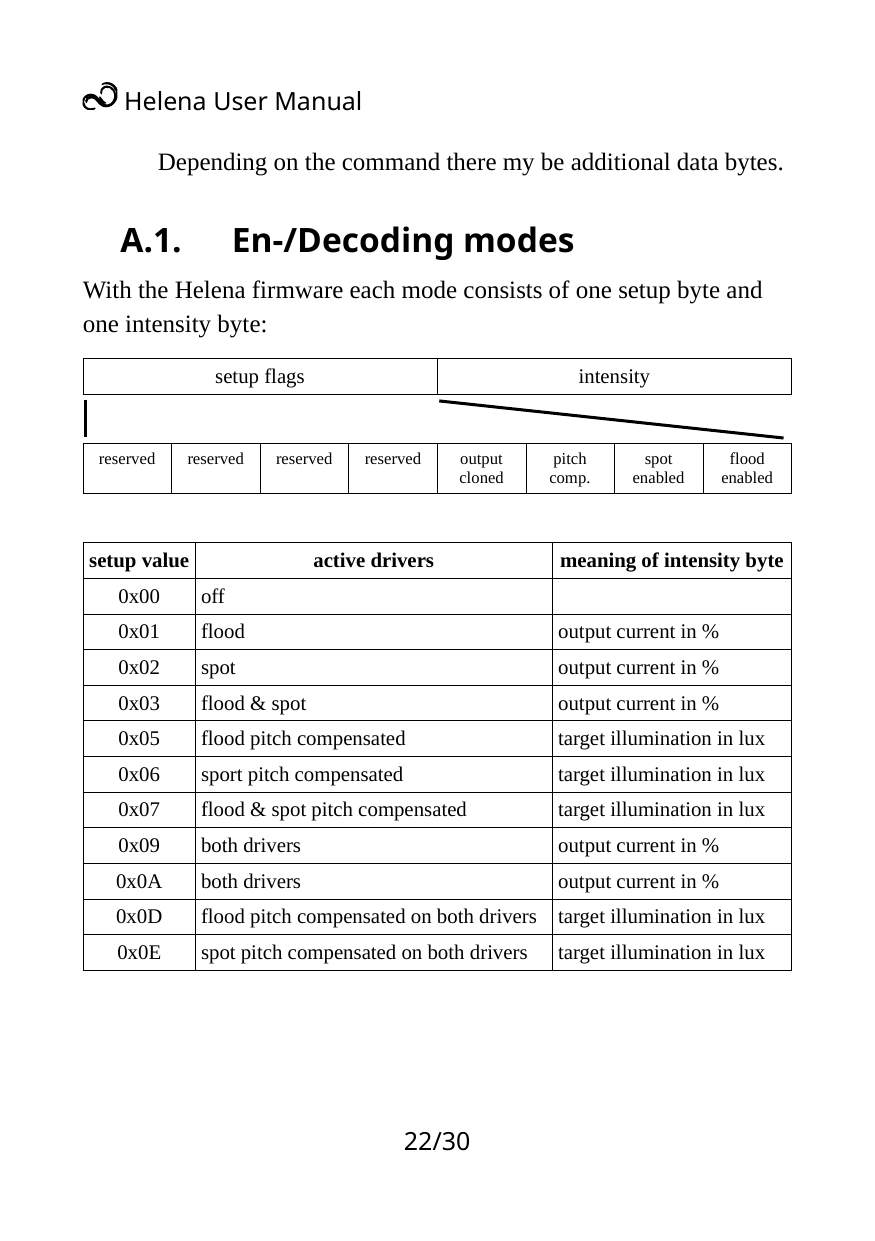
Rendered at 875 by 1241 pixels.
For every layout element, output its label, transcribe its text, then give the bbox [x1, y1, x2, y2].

table_cell 0x09 [84, 828, 195, 863]
table_cell 0x0A [84, 864, 195, 898]
table_cell 0x07 [84, 793, 195, 827]
table_cell 0x01 [84, 615, 195, 649]
table_header flood enabled [704, 444, 791, 493]
table_header reserved [261, 444, 348, 493]
table_cell target illumination in lux [553, 935, 791, 970]
subtitle En-/Decoding modes [120, 217, 791, 262]
table_header output cloned [438, 444, 526, 493]
table_cell output current in % [553, 828, 791, 863]
table_cell 0x06 [84, 757, 195, 792]
table_cell flood & spot pitch compensated [196, 793, 552, 827]
table_cell target illumination in lux [553, 757, 791, 792]
table_cell both drivers [196, 864, 552, 898]
text With the Helena firmware each mode consists of one setup byte and one intensity byte: [83, 275, 791, 338]
table_cell output current in % [553, 650, 791, 685]
list Depending on the command there my be additional data bytes. [83, 147, 791, 175]
table_header reserved [84, 444, 171, 493]
table_header meaning of intensity byte [553, 543, 791, 578]
table_cell flood & spot [196, 686, 552, 720]
table_cell 0x03 [84, 686, 195, 720]
table_header setup flags [84, 359, 437, 394]
table_cell off [196, 579, 552, 613]
table_cell 0x00 [84, 579, 195, 613]
table_cell flood pitch compensated [196, 721, 552, 756]
table_cell [553, 579, 791, 613]
table_header spot enabled [615, 444, 703, 493]
table_cell spot [196, 650, 552, 685]
table_header reserved [349, 444, 437, 493]
table_cell spot pitch compensated on both drivers [196, 935, 552, 970]
table_cell 0x02 [84, 650, 195, 685]
table_cell flood pitch compensated on both drivers [196, 900, 552, 934]
table_header reserved [172, 444, 260, 493]
table_cell sport pitch compensated [196, 757, 552, 792]
table_cell both drivers [196, 828, 552, 863]
table_cell target illumination in lux [553, 721, 791, 756]
table_cell 0x05 [84, 721, 195, 756]
table_cell target illumination in lux [553, 793, 791, 827]
table_cell flood [196, 615, 552, 649]
table_header pitch comp. [527, 444, 614, 493]
table_cell target illumination in lux [553, 900, 791, 934]
table_header intensity [438, 359, 791, 394]
table_cell output current in % [553, 864, 791, 898]
table_header active drivers [196, 543, 552, 578]
table_cell output current in % [553, 615, 791, 649]
table_cell 0x0E [84, 935, 195, 970]
table_header setup value [84, 543, 195, 578]
table_cell 0x0D [84, 900, 195, 934]
table_cell output current in % [553, 686, 791, 720]
